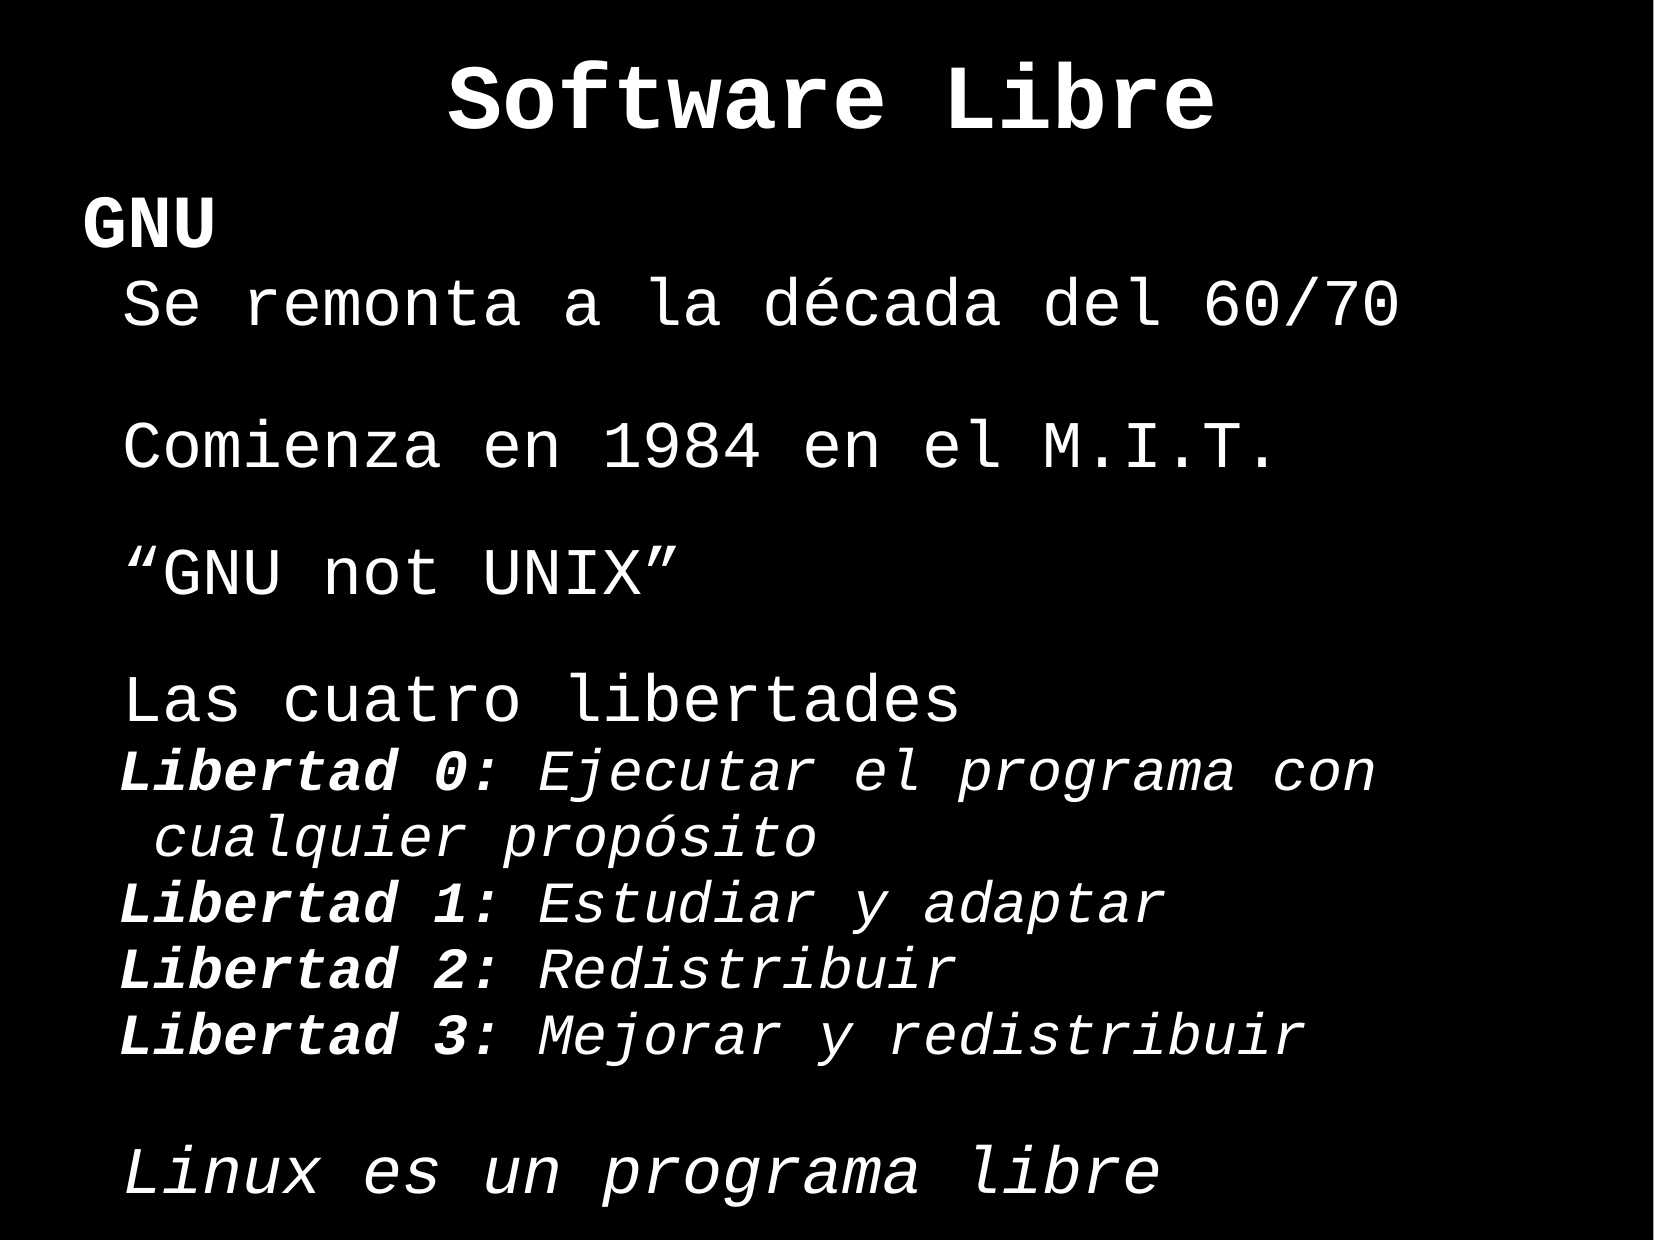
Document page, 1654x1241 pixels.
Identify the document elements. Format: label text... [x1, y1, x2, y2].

title Software Libre [88, 0, 1577, 208]
subtitle GNU Se remonta a la década del 60/70 Comienza en 1984 en el M.I.T. “GNU not UNIX” Las cuatro libertades Libertad 0: Ejecutar el programa con cualquier propósito Libertad 1: Estudiar y adaptar Libertad 2: Redistribuir Libertad 3: Mejorar y redistribuir Linux es un programa libre [82, 185, 1571, 1214]
